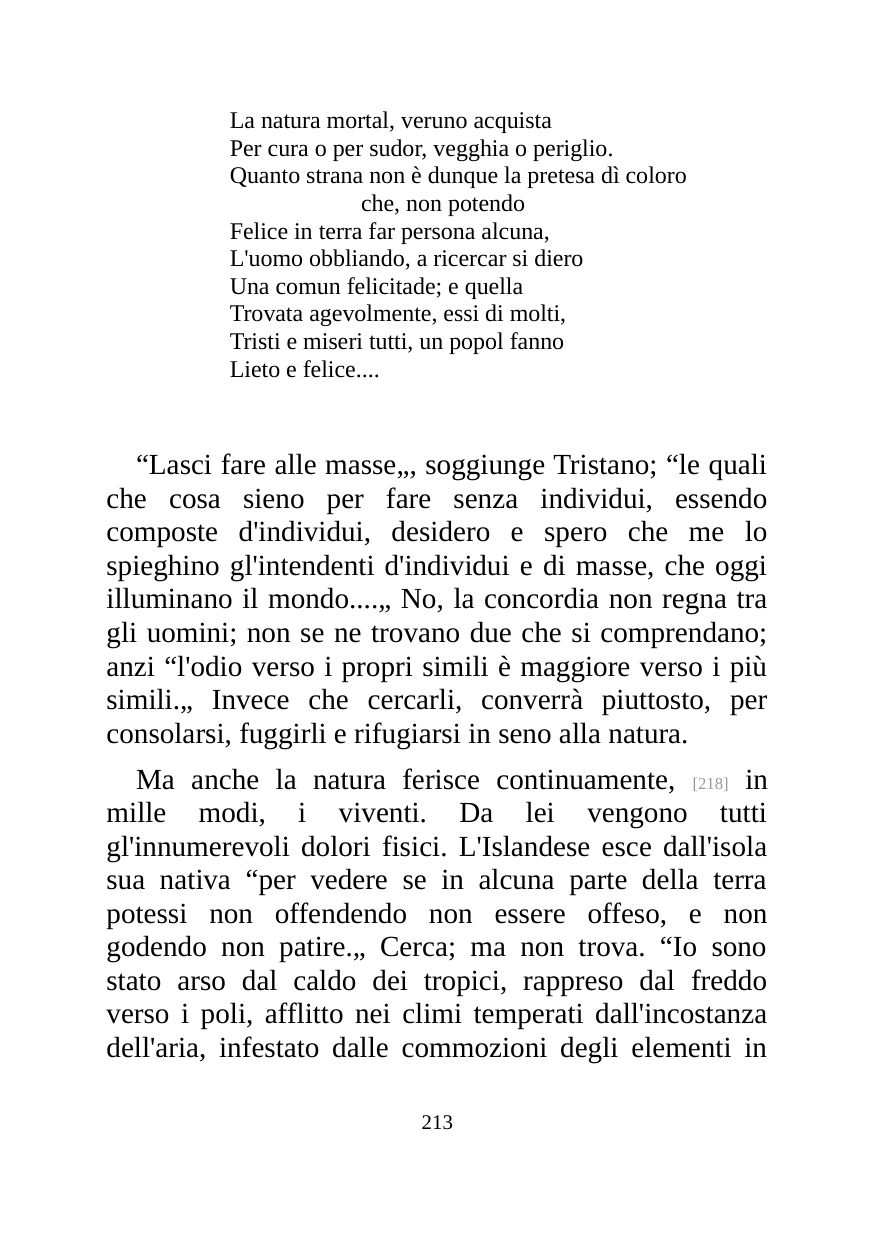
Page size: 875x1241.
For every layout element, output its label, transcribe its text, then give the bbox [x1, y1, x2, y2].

text Quanto strana non è dunque la pretesa dì coloro [200, 161, 768, 189]
text “Lasci fare alle masse„, soggiunge Tristano; “le quali che cosa sieno per fare senza individui, essendo composte d'individui, desidero e spero che me lo spieghino gl'intendenti d'individui e di masse, che oggi illuminano il mondo....„ No, la concordia non regna tra gli uomini; non se ne trovano due che si comprendano; anzi “l'odio verso i propri simili è maggiore verso i più simili.„ Invece che cercarli, converrà piuttosto, per consolarsi, fuggirli e rifugiarsi in seno alla natura. [106, 447, 768, 749]
text Per cura o per sudor, vegghia o periglio. [200, 134, 768, 161]
text L'uomo obbliando, a ricercar si diero [200, 244, 768, 272]
text Ma anche la natura ferisce continuamente, [218] in mille modi, i viventi. Da lei vengono tutti gl'innumerevoli dolori fisici. L'Islandese esce dall'isola sua nativa “per vedere se in alcuna parte della terra potessi non offendendo non essere offeso, e non godendo non patire.„ Cerca; ma non trova. “Io sono stato arso dal caldo dei tropici, rappreso dal freddo verso i poli, afflitto nei climi temperati dall'incostanza dell'aria, infestato dalle commozioni degli elementi in [106, 762, 768, 1064]
text Trovata agevolmente, essi di molti, [200, 299, 768, 327]
text Una comun felicitade; e quella [200, 272, 768, 299]
text che, non potendo [331, 189, 768, 217]
text La natura mortal, veruno acquista [200, 106, 768, 134]
text Lieto e felice.... [200, 355, 768, 382]
text Tristi e miseri tutti, un popol fanno [200, 327, 768, 355]
text Felice in terra far persona alcuna, [200, 217, 768, 244]
